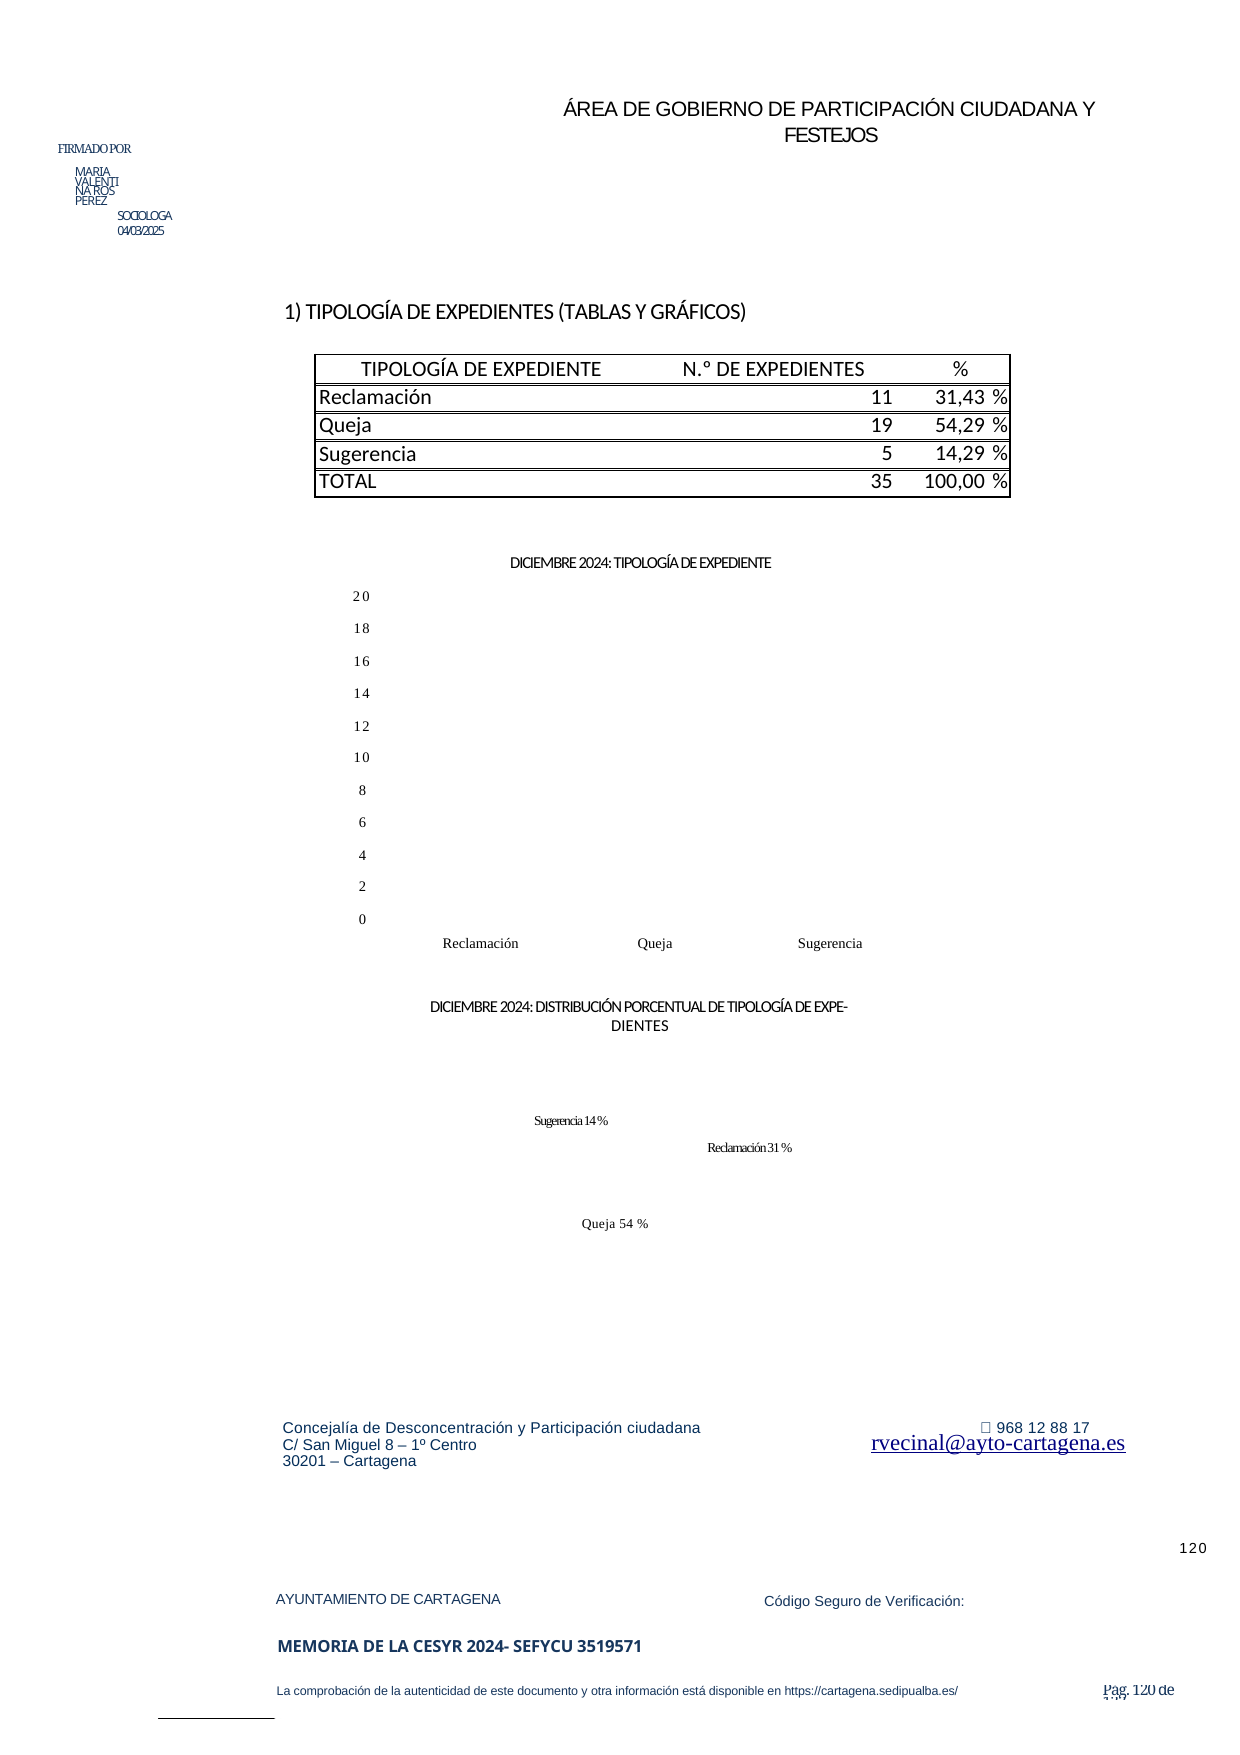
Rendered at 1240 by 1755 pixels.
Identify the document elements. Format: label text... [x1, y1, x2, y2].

text ÁREA DE GOBIERNO DE PARTICIPACIÓN CIUDADANA Y [563, 101, 1107, 120]
text 1) TIPOLOGÍA DE EXPEDIENTES (TABLAS Y GRÁFICOS) [283, 301, 759, 324]
text 16 [353, 658, 385, 669]
table_cell Queja [316, 414, 648, 439]
text Código Seguro de Verificación: [764, 1596, 979, 1609]
text 6 [359, 819, 385, 829]
table_cell 31,43 [912, 386, 989, 411]
text 20 [353, 593, 385, 603]
text Concejalía de Desconcentración y Participación ciudadana  968 12 88 17 [282, 1421, 1133, 1437]
table_header [990, 355, 1009, 383]
text 2 [359, 884, 385, 894]
table_cell Reclamación [316, 386, 648, 411]
text MEMORIA DE LA CESYR 2024- SEFYCU 3519571 [277, 1642, 682, 1654]
table_header N.º DE EXPEDIENTES [649, 355, 912, 383]
text Pág. 120 de 123 [1102, 1686, 1192, 1699]
text AYUNTAMIENTO DE CARTAGENA [276, 1596, 511, 1606]
text C/ San Miguel 8 – 1º Centro rvecinal@ayto-cartagena.es 30201 – Cartagena [282, 1437, 1133, 1470]
text DICIEMBRE 2024: DISTRIBUCIÓN PORCENTUAL DE TIPOLOGÍA DE EXPE- [430, 1001, 863, 1015]
text Queja 54 % [582, 1218, 662, 1231]
table_cell 35 [649, 471, 912, 496]
text 14 [353, 690, 385, 700]
text 4 [359, 851, 385, 862]
text 8 [359, 787, 385, 798]
table_cell % [990, 442, 1009, 467]
table_cell 19 [649, 414, 912, 439]
text 12 [353, 722, 385, 733]
table_cell Sugerencia [316, 442, 648, 467]
table_header % [912, 355, 989, 383]
table_cell 14,29 [912, 442, 989, 467]
table_cell % [990, 386, 1009, 411]
text FIRMADO POR [57, 145, 138, 156]
text 18 [353, 626, 385, 636]
table_cell % [990, 414, 1009, 439]
text MARIA VALENTINA ROS PEREZ [74, 169, 119, 207]
text DICIEMBRE 2024: TIPOLOGÍA DE EXPEDIENTE [510, 556, 781, 571]
text 0 [359, 916, 385, 927]
table_cell 100,00 [912, 471, 989, 496]
table_cell % [990, 471, 1009, 496]
text 120 [1179, 1545, 1222, 1555]
text DIENTES [611, 1021, 682, 1033]
text Reclamación Queja Sugerencia [442, 936, 866, 951]
table_header TIPOLOGÍA DE EXPEDIENTE [316, 355, 648, 383]
table_cell TOTAL [316, 471, 648, 496]
table_cell 54,29 [912, 414, 989, 439]
text Reclamación 31 % [707, 1144, 801, 1155]
table_cell 5 [649, 442, 912, 467]
text FESTEJOS [784, 129, 887, 145]
text 10 [353, 754, 385, 765]
table_cell 11 [649, 386, 912, 411]
text La comprobación de la autenticidad de este documento y otra información está disponible en https://cartagena.sedipualba.es/ [276, 1686, 971, 1698]
text Sugerencia 14 % [534, 1116, 618, 1128]
